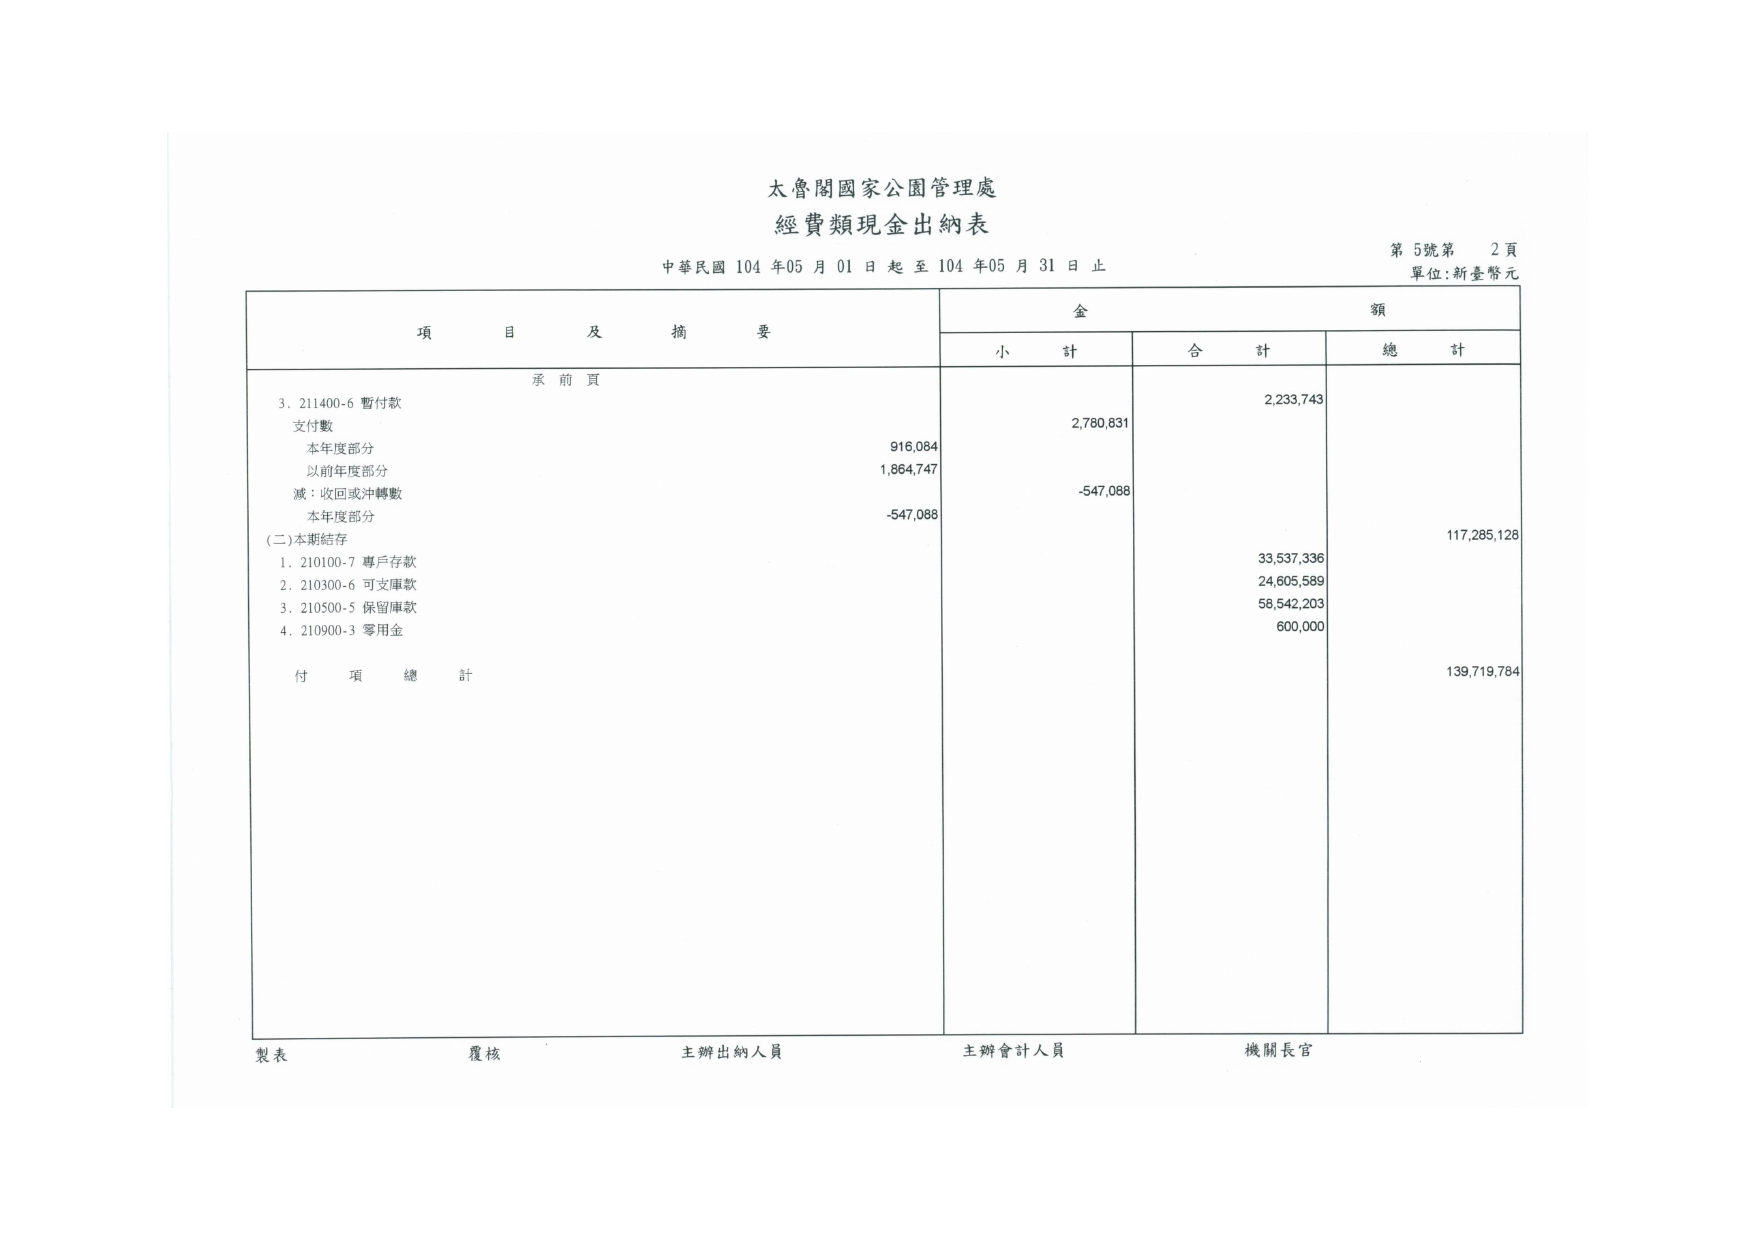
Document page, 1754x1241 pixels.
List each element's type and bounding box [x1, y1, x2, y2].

picture [166, 132, 1588, 1108]
